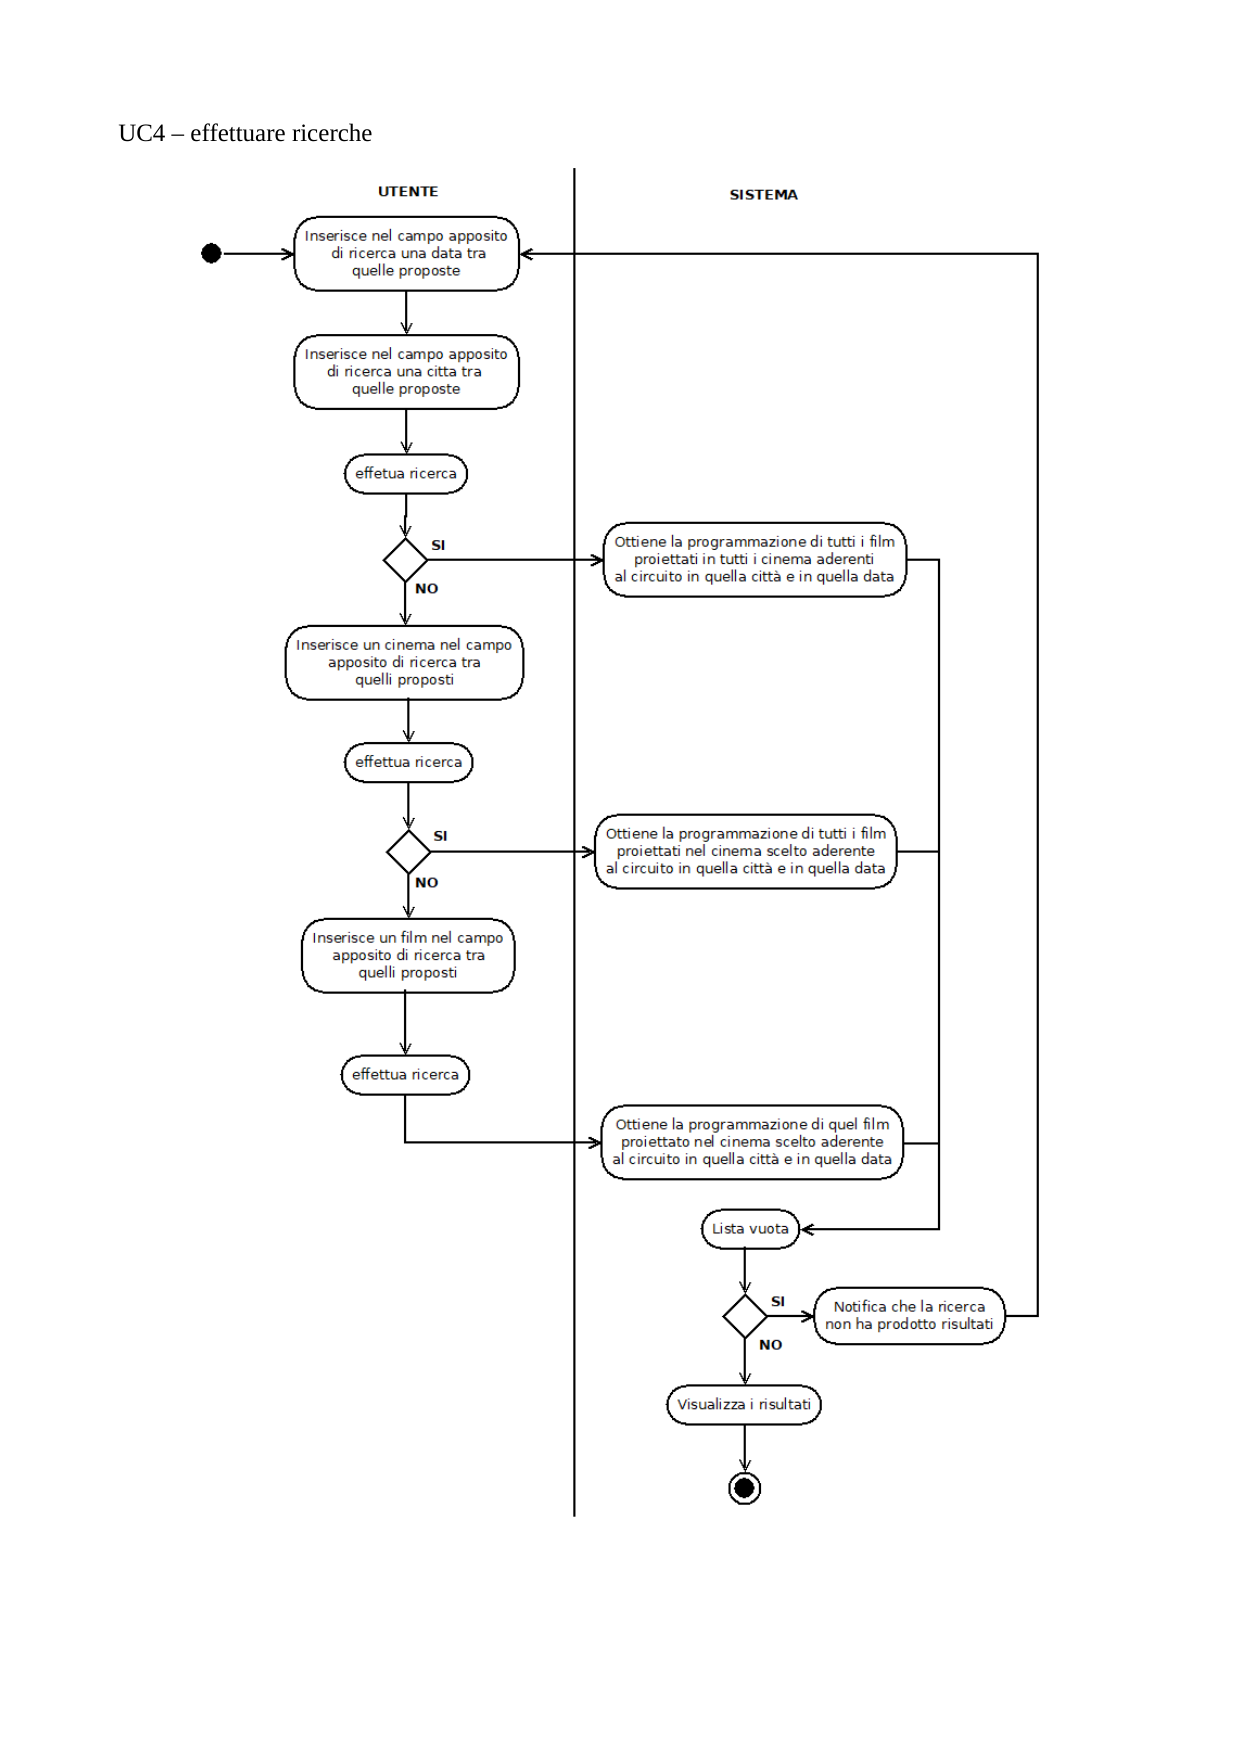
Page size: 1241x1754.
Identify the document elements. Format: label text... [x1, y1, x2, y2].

text UC4 – effettuare ricerche [118, 118, 1122, 147]
picture [200, 167, 1040, 1520]
